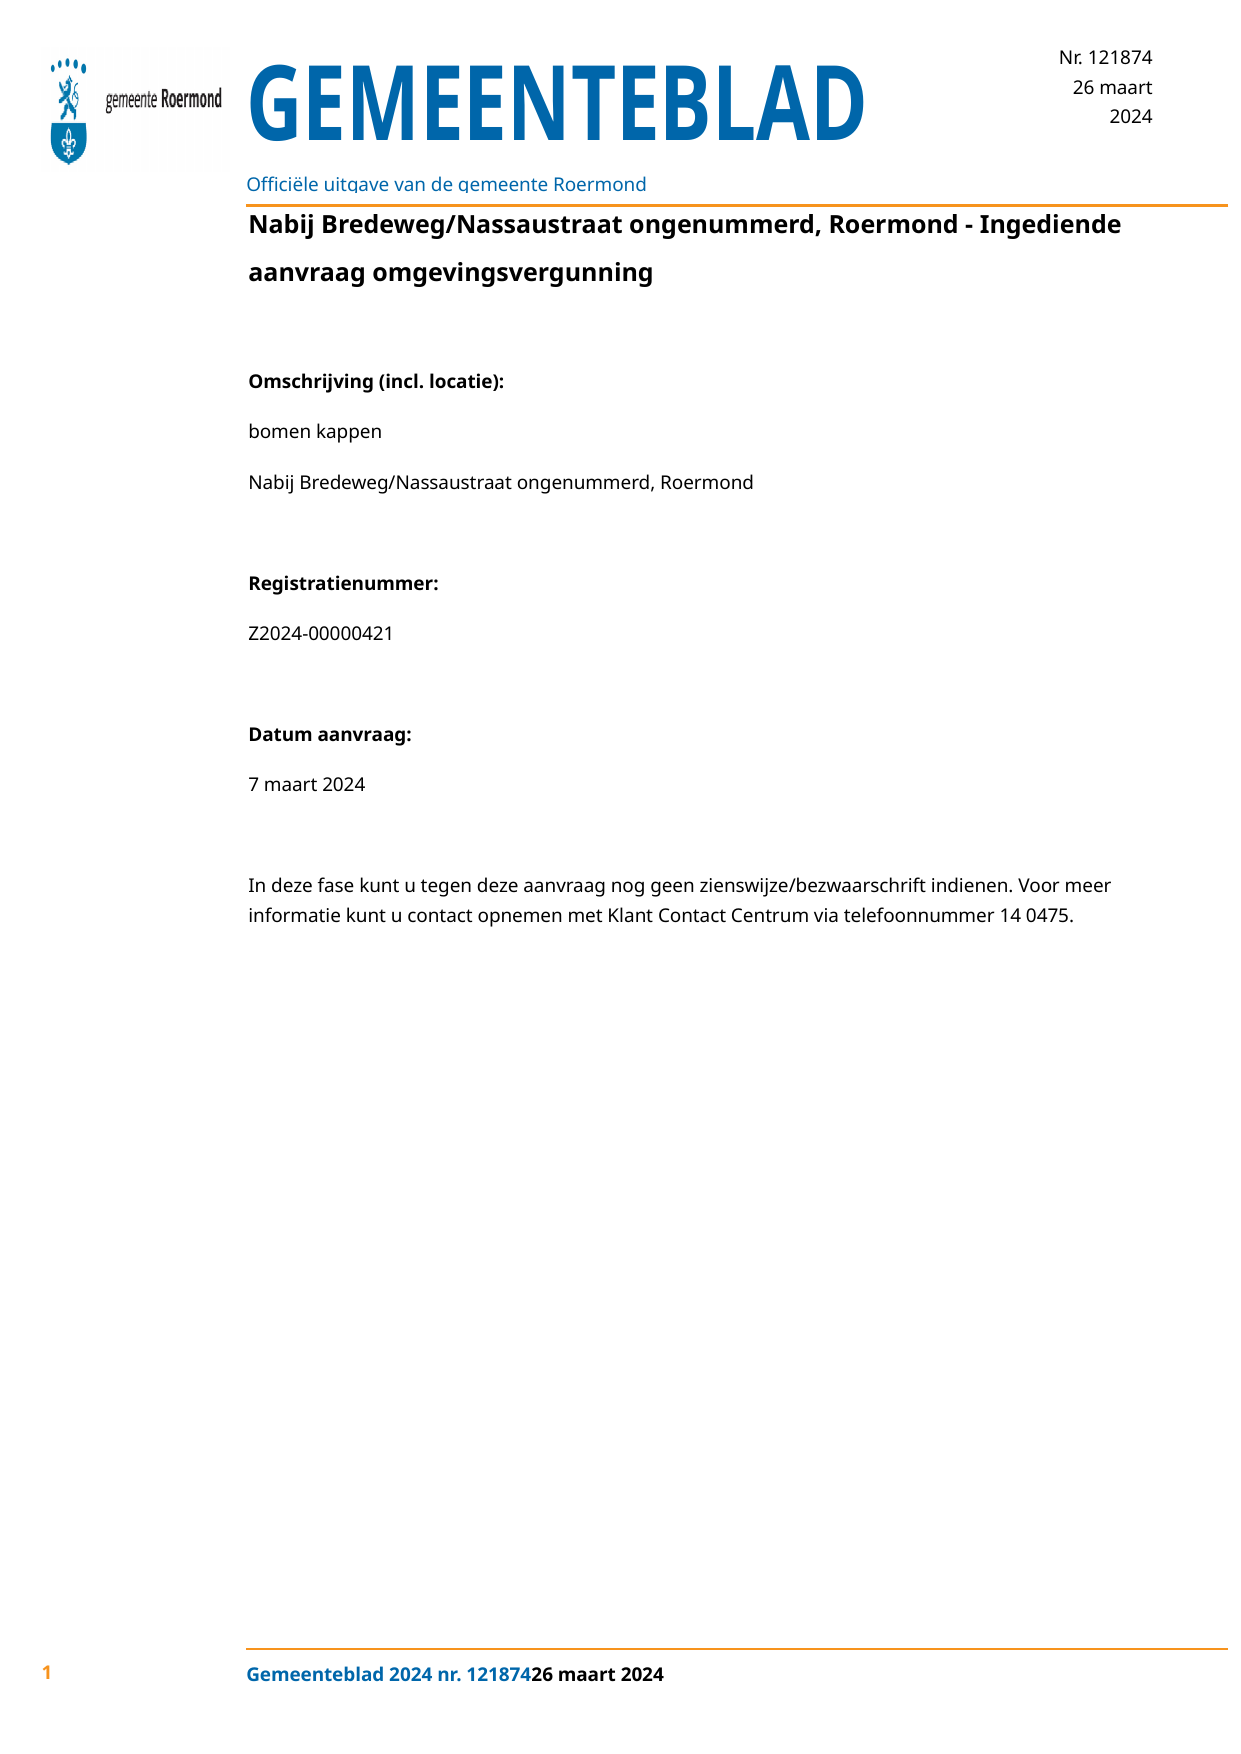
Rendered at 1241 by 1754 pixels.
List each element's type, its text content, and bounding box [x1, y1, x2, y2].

text Datum aanvraag: [248, 721, 1152, 747]
text Registratienummer: [248, 570, 1152, 596]
text Omschrijving (incl. locatie): [248, 368, 1152, 394]
picture [41, 47, 231, 172]
text Nabij Bredeweg/Nassaustraat ongenummerd, Roermond [248, 469, 1152, 495]
text 7 maart 2024 [248, 772, 1152, 797]
text In deze fase kunt u tegen deze aanvraag nog geen zienswijze/bezwaarschrift indienen. Voor meer informatie kunt u contact opnemen met Klant Contact Centrum via telefoonnummer 14 0475. [248, 872, 1152, 928]
text Nabij Bredeweg/Nassaustraat ongenummerd, Roermond - Ingediende aanvraag omgevingsvergunning [248, 207, 1152, 288]
text Z2024-00000421 [248, 620, 1152, 646]
text bomen kappen [248, 419, 1152, 444]
